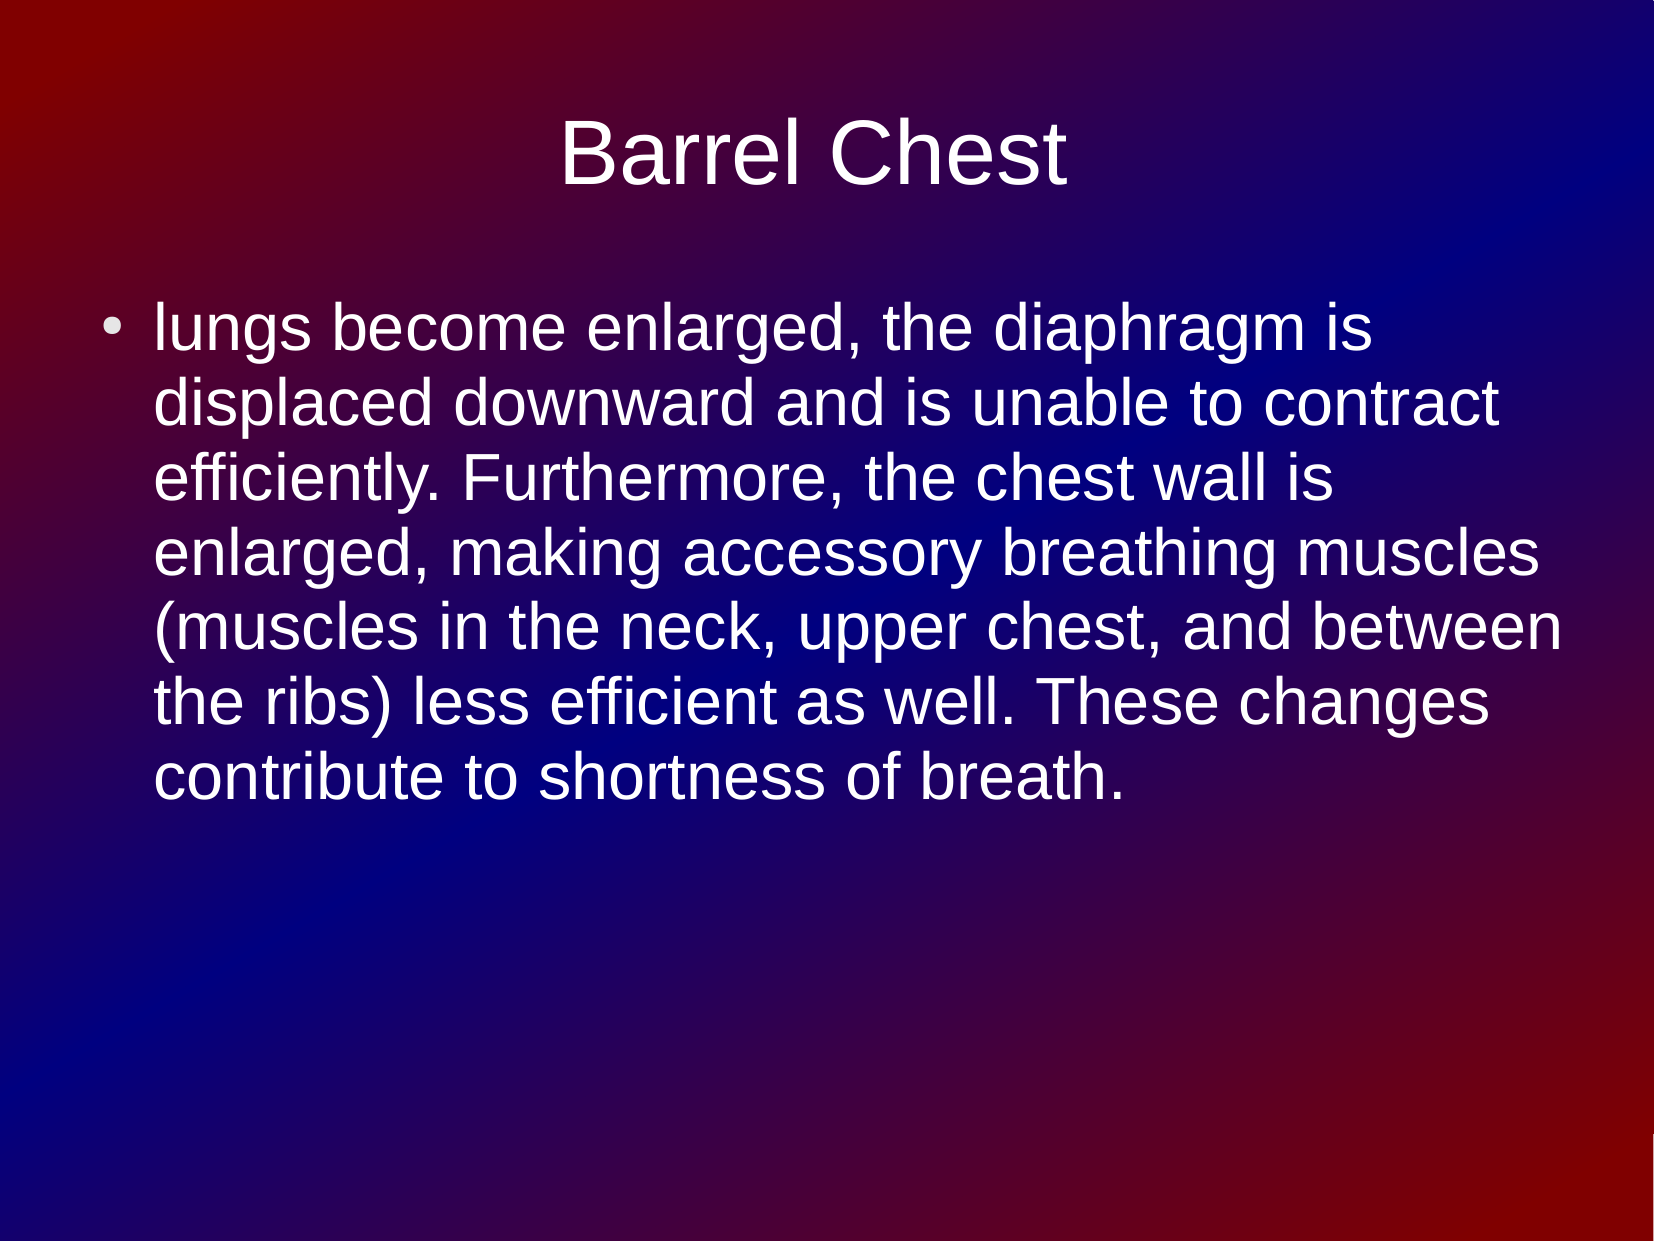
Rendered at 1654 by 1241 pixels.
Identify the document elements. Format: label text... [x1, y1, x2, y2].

list lungs become enlarged, the diaphragm is displaced downward and is unable to contract efficiently. Furthermore, the chest wall is enlarged, making accessory breathing muscles (muscles in the neck, upper chest, and between the ribs) less efficient as well. These changes contribute to shortness of breath. [82, 290, 1571, 1094]
title Barrel Chest [82, 56, 1571, 250]
